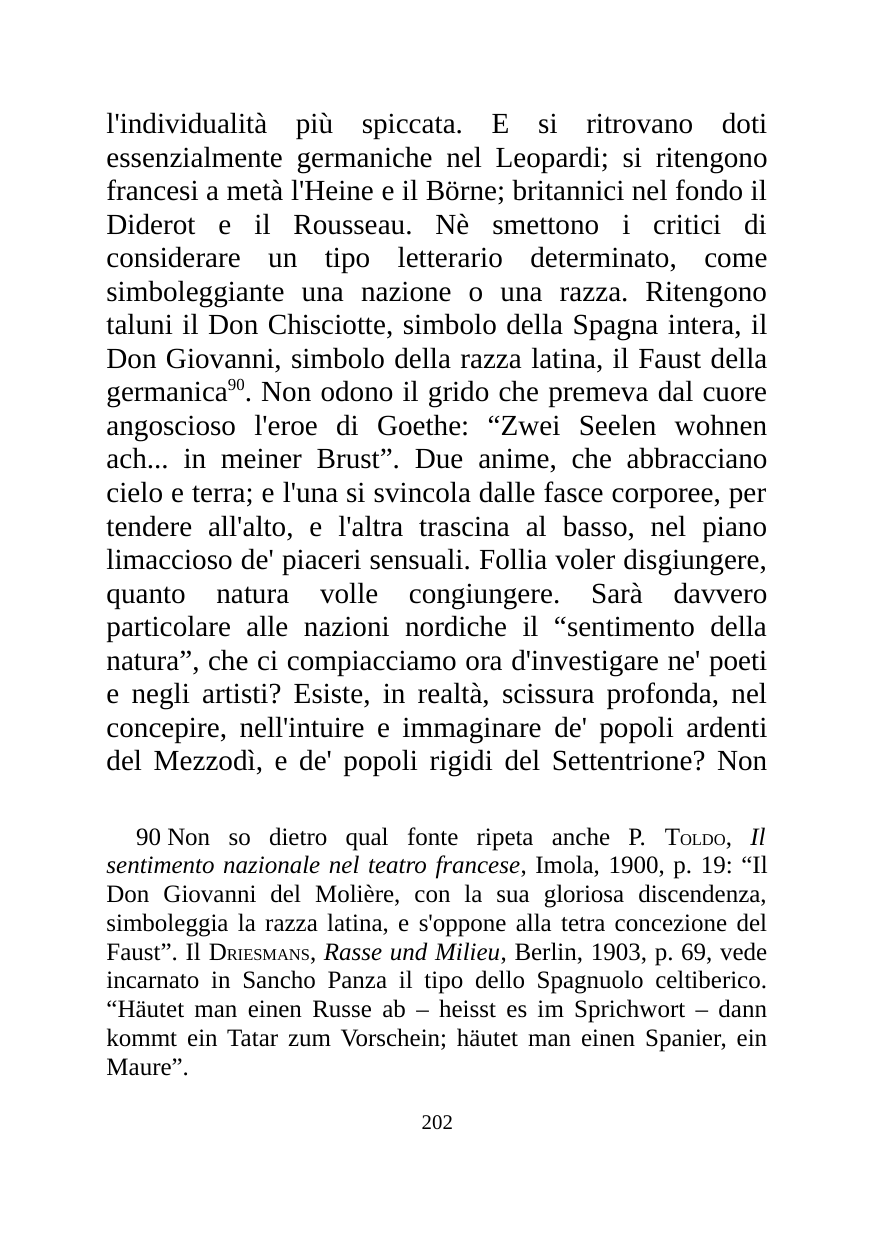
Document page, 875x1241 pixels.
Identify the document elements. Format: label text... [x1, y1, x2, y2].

text l'individualità più spiccata. E si ritrovano doti essenzialmente germaniche nel Leopardi; si ritengono francesi a metà l'Heine e il Börne; britannici nel fondo il Diderot e il Rousseau. Nè smettono i critici di considerare un tipo letterario determinato, come simboleggiante una nazione o una razza. Ritengono taluni il Don Chisciotte, simbolo della Spagna intera, il Don Giovanni, simbolo della razza latina, il Faust della germanica. Non odono il grido che premeva dal cuore angoscioso l'eroe di Goethe: “Zwei Seelen wohnen ach... in meiner Brust”. Due anime, che abbracciano cielo e terra; e l'una si svincola dalle fasce corporee, per tendere all'alto, e l'altra trascina al basso, nel piano limaccioso de' piaceri sensuali. Follia voler disgiungere, quanto natura volle congiungere. Sarà davvero particolare alle nazioni nordiche il “sentimento della natura”, che ci compiacciamo ora d'investigare ne' poeti e negli artisti? Esiste, in realtà, scissura profonda, nel concepire, nell'intuire e immaginare de' popoli ardenti del Mezzodì, e de' popoli rigidi del Settentrione? Non [106, 106, 768, 777]
text Non so dietro qual fonte ripeta anche P. Toldo, Il sentimento nazionale nel teatro francese, Imola, 1900, p. 19: “Il Don Giovanni del Molière, con la sua gloriosa discendenza, simboleggia la razza latina, e s'oppone alla tetra concezione del Faust”. Il Driesmans, Rasse und Milieu, Berlin, 1903, p. 69, vede incarnato in Sancho Panza il tipo dello Spagnuolo celtiberico. “Häutet man einen Russe ab – heisst es im Sprichwort – dann kommt ein Tatar zum Vorschein; häutet man einen Spanier, ein Maure”. [106, 822, 768, 1080]
